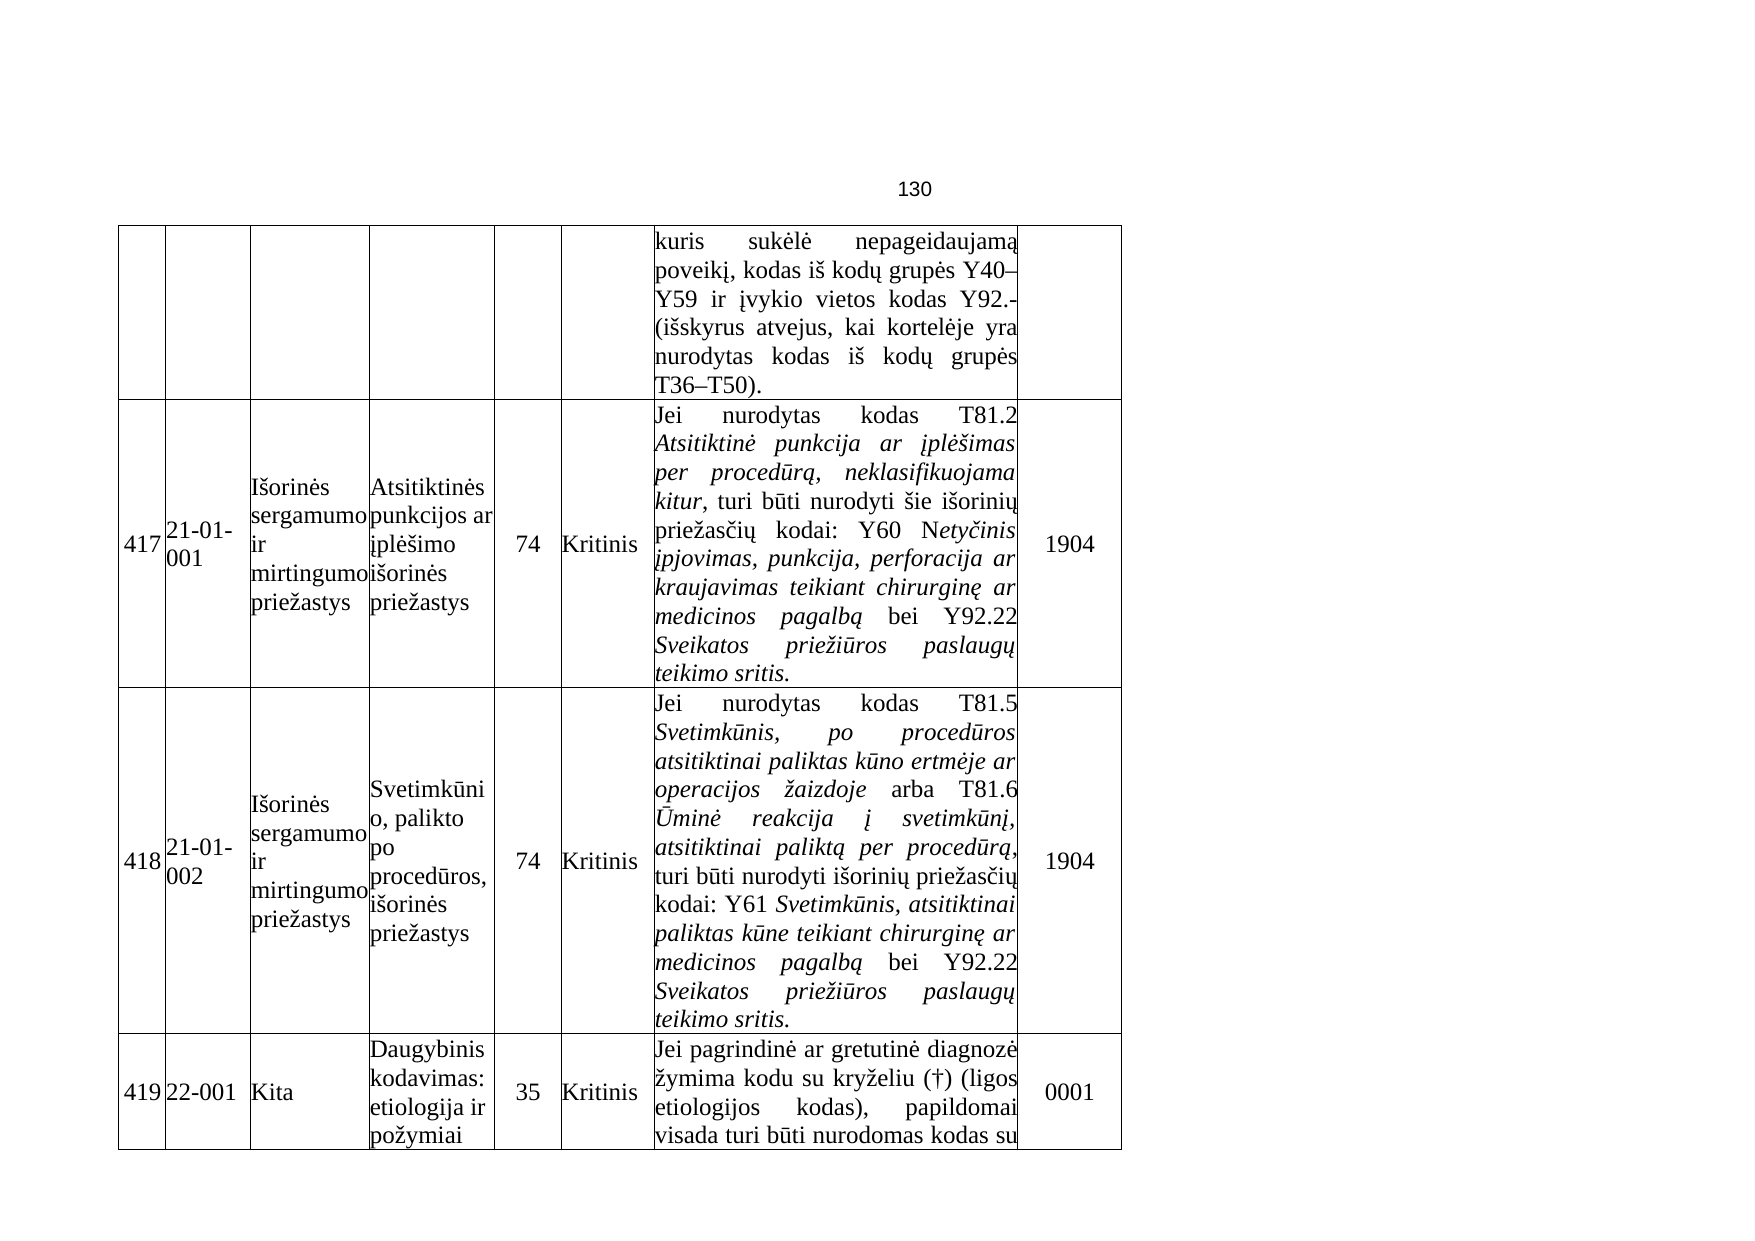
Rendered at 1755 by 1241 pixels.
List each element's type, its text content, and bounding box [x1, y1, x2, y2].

table_cell Svetimkūnio, palikto po procedūros, išorinės priežastys [370, 688, 494, 1033]
table_cell 417 [119, 400, 165, 687]
table_cell Kita [251, 1034, 369, 1149]
table_cell [370, 226, 494, 399]
table_cell 419 [119, 1034, 165, 1149]
table_cell 1904 [1018, 400, 1121, 687]
table_cell [495, 226, 561, 399]
table_cell Atsitiktinės punkcijos ar įplėšimo išorinės priežastys [370, 400, 494, 687]
table_cell 0001 [1018, 1034, 1121, 1149]
table_cell Išorinės sergamumo ir mirtingumo priežastys [251, 400, 369, 687]
table_cell 74 [495, 400, 561, 687]
table_cell 1904 [1018, 688, 1121, 1033]
table_cell Jei pagrindinė ar gretutinė diagnozė žymima kodu su kryželiu (†) (ligos etiologijos kodas), papildomai visada turi būti nurodomas kodas su [655, 1034, 1017, 1149]
table_cell [1018, 226, 1121, 399]
table_cell [251, 226, 369, 399]
table_cell Kritinis [562, 1034, 654, 1149]
table_cell 21-01-002 [166, 688, 250, 1033]
table_cell 418 [119, 688, 165, 1033]
table_cell Daugybinis kodavimas: etiologija ir požymiai [370, 1034, 494, 1149]
table_cell 35 [495, 1034, 561, 1149]
table_cell [166, 226, 250, 399]
table_cell kuris sukėlė nepageidaujamą poveikį, kodas iš kodų grupės Y40–Y59 ir įvykio vietos kodas Y92.- (išskyrus atvejus, kai kortelėje yra nurodytas kodas iš kodų grupės T36–T50). [655, 226, 1017, 399]
table_cell Jei nurodytas kodas T81.2 Atsitiktinė punkcija ar įplėšimas per procedūrą, neklasifikuojama kitur, turi būti nurodyti šie išorinių priežasčių kodai: Y60 Netyčinis įpjovimas, punkcija, perforacija ar kraujavimas teikiant chirurginę ar medicinos pagalbą bei Y92.22 Sveikatos priežiūros paslaugų teikimo sritis. [655, 400, 1017, 687]
table_cell [119, 226, 165, 399]
table_cell Kritinis [562, 400, 654, 687]
table_cell Kritinis [562, 688, 654, 1033]
table_cell 74 [495, 688, 561, 1033]
table_cell Išorinės sergamumo ir mirtingumo priežastys [251, 688, 369, 1033]
table_cell 21-01-001 [166, 400, 250, 687]
table_cell Jei nurodytas kodas T81.5 Svetimkūnis, po procedūros atsitiktinai paliktas kūno ertmėje ar operacijos žaizdoje arba T81.6 Ūminė reakcija į svetimkūnį, atsitiktinai paliktą per procedūrą, turi būti nurodyti išorinių priežasčių kodai: Y61 Svetimkūnis, atsitiktinai paliktas kūne teikiant chirurginę ar medicinos pagalbą bei Y92.22 Sveikatos priežiūros paslaugų teikimo sritis. [655, 688, 1017, 1033]
table_cell [562, 226, 654, 399]
table_cell 22-001 [166, 1034, 250, 1149]
